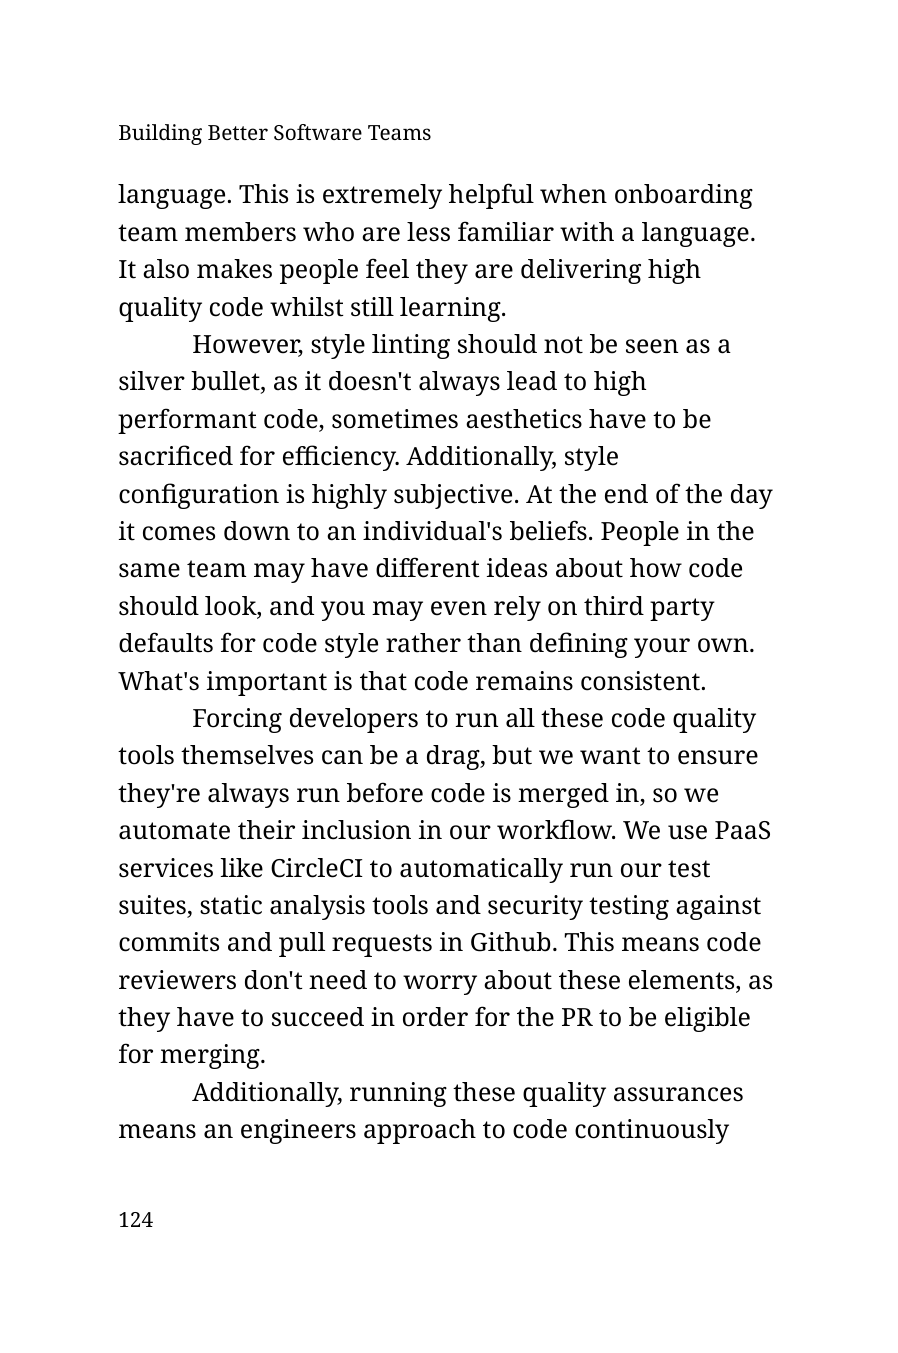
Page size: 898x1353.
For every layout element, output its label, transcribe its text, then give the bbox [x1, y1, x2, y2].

text language. This is extremely helpful when onboarding team members who are less familiar with a language. It also makes people feel they are delivering high quality code whilst still learning. [118, 177, 779, 323]
text Additionally, running these quality assurances means an engineers approach to code continuously [118, 1074, 779, 1146]
text However, style linting should not be seen as a silver bullet, as it doesn't always lead to high performant code, sometimes aesthetics have to be sacrificed for efficiency. Additionally, style configuration is highly subjective. At the end of the day it comes down to an individual's beliefs. People in the same team may have different ideas about how code should look, and you may even rely on third party defaults for code style rather than defining your own. What's important is that code remains consistent. [118, 327, 779, 697]
text Forcing developers to run all these code quality tools themselves can be a drag, but we want to ensure they're always run before code is merged in, so we automate their inclusion in our workflow. We use PaaS services like CircleCI to automatically run our test suites, static analysis tools and security testing against commits and pull requests in Github. This means code reviewers don't need to worry about these elements, as they have to succeed in order for the PR to be eligible for merging. [118, 701, 779, 1071]
